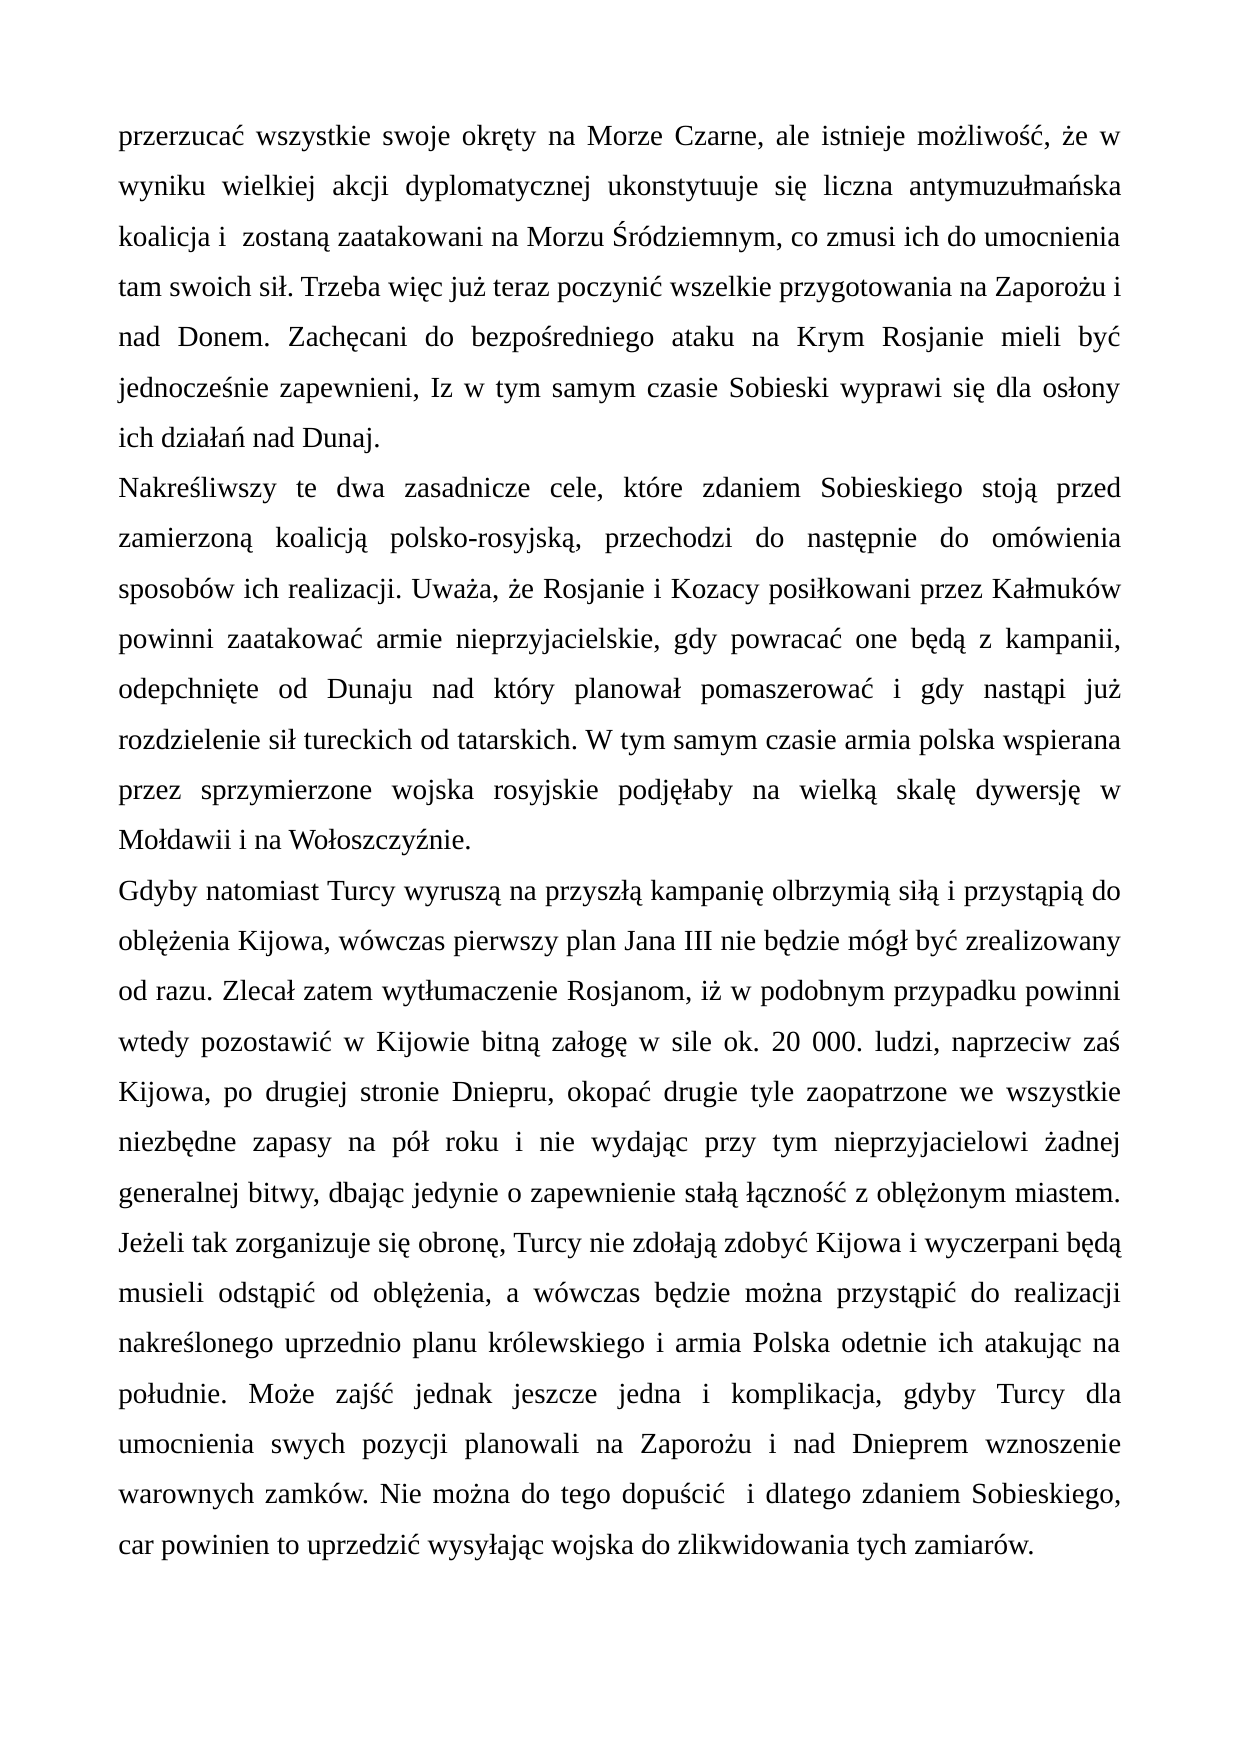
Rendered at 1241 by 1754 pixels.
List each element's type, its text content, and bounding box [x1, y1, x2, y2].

text Nakreśliwszy te dwa zasadnicze cele, które zdaniem Sobieskiego stoją przed zamierzoną koalicją polsko-rosyjską, przechodzi do następnie do omówienia sposobów ich realizacji. Uważa, że Rosjanie i Kozacy posiłkowani przez Kałmuków powinni zaatakować armie nieprzyjacielskie, gdy powracać one będą z kampanii, odepchnięte od Dunaju nad który planował pomaszerować i gdy nastąpi już rozdzielenie sił tureckich od tatarskich. W tym samym czasie armia polska wspierana przez sprzymierzone wojska rosyjskie podjęłaby na wielką skalę dywersję w Mołdawii i na Wołoszczyźnie. [118, 470, 1122, 856]
text Gdyby natomiast Turcy wyruszą na przyszłą kampanię olbrzymią siłą i przystąpią do oblężenia Kijowa, wówczas pierwszy plan Jana III nie będzie mógł być zrealizowany od razu. Zlecał zatem wytłumaczenie Rosjanom, iż w podobnym przypadku powinni wtedy pozostawić w Kijowie bitną załogę w sile ok. 20 000. ludzi, naprzeciw zaś Kijowa, po drugiej stronie Dniepru, okopać drugie tyle zaopatrzone we wszystkie niezbędne zapasy na pół roku i nie wydając przy tym nieprzyjacielowi żadnej generalnej bitwy, dbając jedynie o zapewnienie stałą łączność z oblężonym miastem. Jeżeli tak zorganizuje się obronę, Turcy nie zdołają zdobyć Kijowa i wyczerpani będą musieli odstąpić od oblężenia, a wówczas będzie można przystąpić do realizacji nakreślonego uprzednio planu królewskiego i armia Polska odetnie ich atakując na południe. Może zajść jednak jeszcze jedna i komplikacja, gdyby Turcy dla umocnienia swych pozycji planowali na Zaporożu i nad Dnieprem wznoszenie warownych zamków. Nie można do tego dopuścić i dlatego zdaniem Sobieskiego, car powinien to uprzedzić wysyłając wojska do zlikwidowania tych zamiarów. [118, 873, 1122, 1560]
text przerzucać wszystkie swoje okręty na Morze Czarne, ale istnieje możliwość, że w wyniku wielkiej akcji dyplomatycznej ukonstytuuje się liczna antymuzułmańska koalicja i zostaną zaatakowani na Morzu Śródziemnym, co zmusi ich do umocnienia tam swoich sił. Trzeba więc już teraz poczynić wszelkie przygotowania na Zaporożu i nad Donem. Zachęcani do bezpośredniego ataku na Krym Rosjanie mieli być jednocześnie zapewnieni, Iz w tym samym czasie Sobieski wyprawi się dla osłony ich działań nad Dunaj. [118, 118, 1122, 453]
